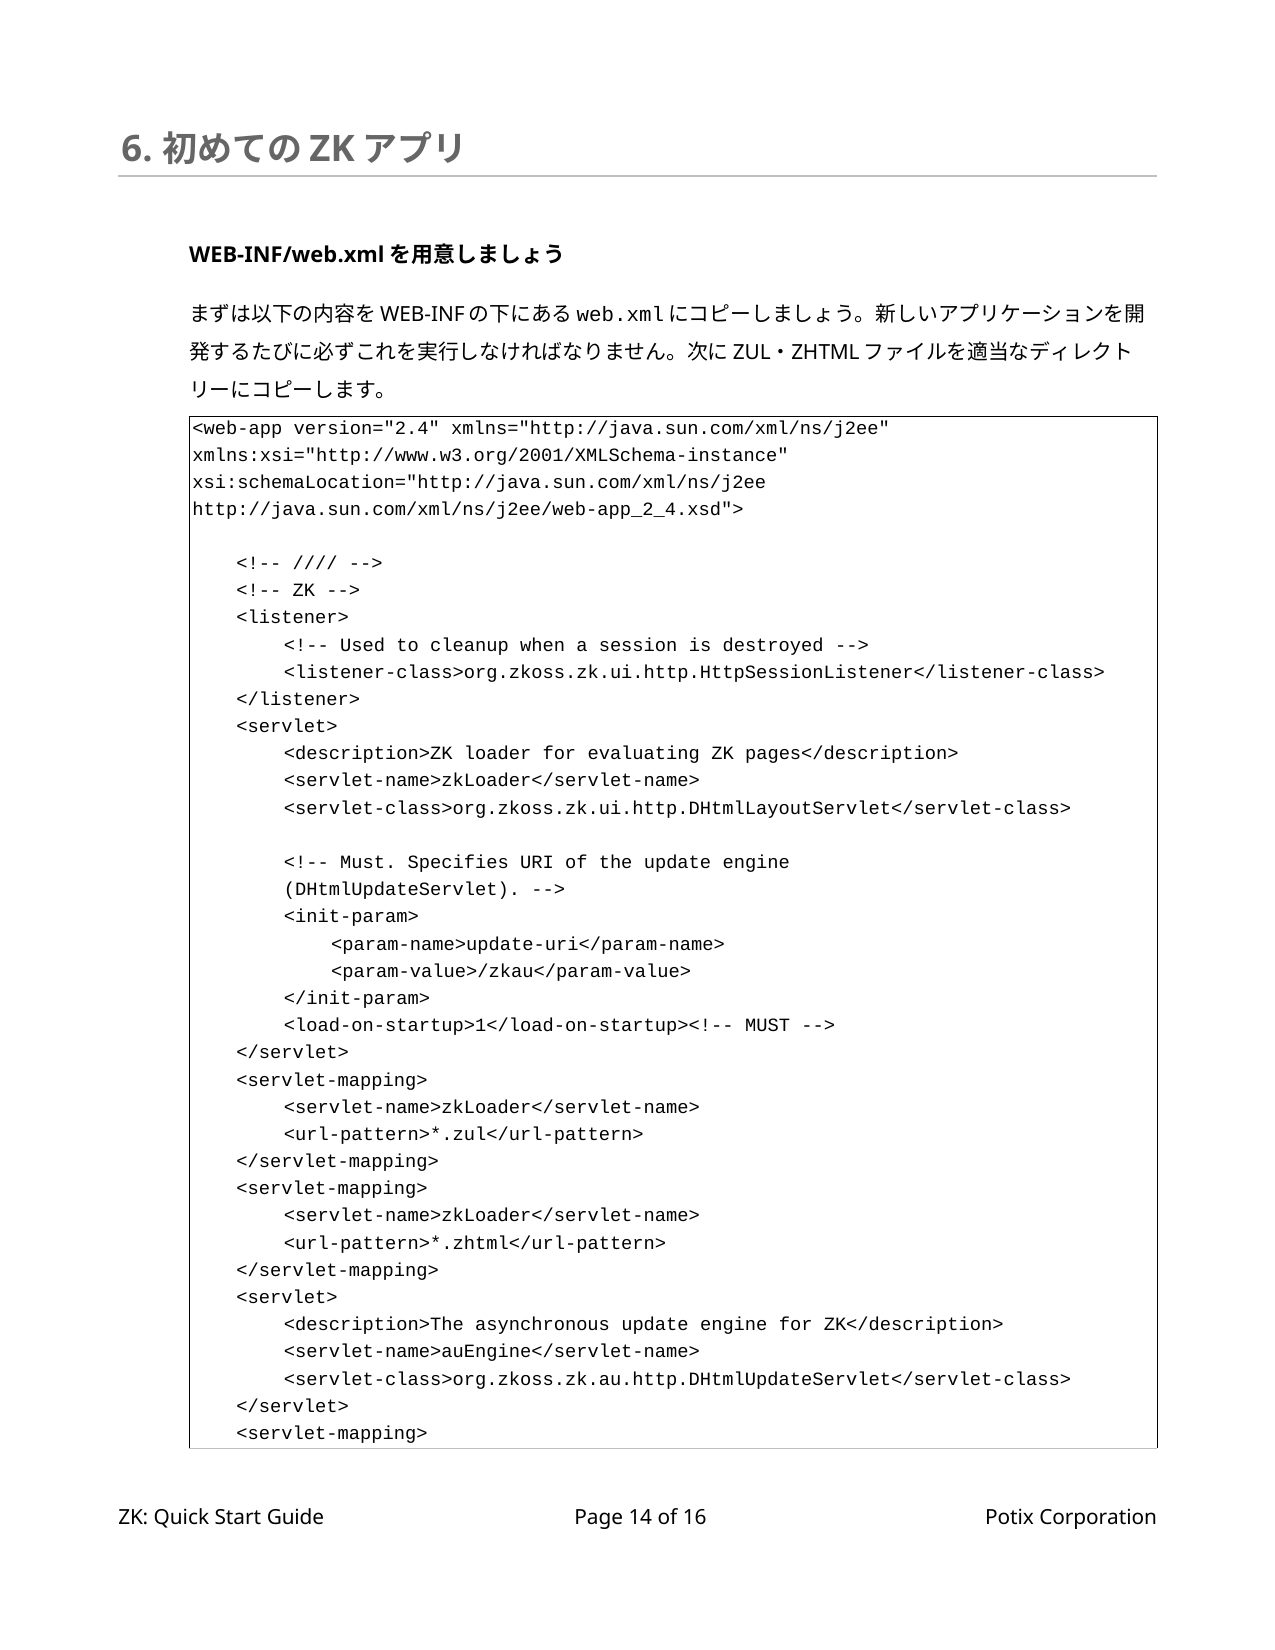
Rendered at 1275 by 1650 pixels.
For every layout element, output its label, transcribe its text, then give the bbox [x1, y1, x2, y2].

text (DHtmlUpdateServlet). --> [190, 877, 1157, 901]
text </init-param> [190, 986, 1157, 1010]
subtitle WEB-INF/web.xmlを用意しましょう [189, 236, 1157, 268]
text <!-- Used to cleanup when a session is destroyed --> [190, 632, 1157, 657]
text まずは以下の内容をWEB-INFの下にあるweb.xmlにコピーしましょう。新しいアプリケーションを開発するたびに必ずこれを実行しなければなりません。次にZUL・ZHTMLファイルを適当なディレクトリーにコピーします。 [189, 298, 1157, 403]
text <listener-class>org.zkoss.zk.ui.http.HttpSessionListener</listener-class> [190, 659, 1157, 684]
text <description>ZK loader for evaluating ZK pages</description> [190, 741, 1157, 765]
text <param-name>update-uri</param-name> [190, 931, 1157, 956]
text <servlet-mapping> [190, 1067, 1157, 1092]
text </servlet-mapping> [190, 1149, 1157, 1173]
text <listener> [190, 605, 1157, 629]
subtitle 6. 初めてのZKアプリ [118, 118, 1157, 175]
text <servlet-name>zkLoader</servlet-name> [190, 768, 1157, 793]
text </servlet-mapping> [190, 1258, 1157, 1282]
text <servlet-name>zkLoader</servlet-name> [190, 1203, 1157, 1228]
text <param-value>/zkau</param-value> [190, 959, 1157, 983]
text <servlet-name>zkLoader</servlet-name> [190, 1094, 1157, 1119]
text xsi:schemaLocation="http://java.sun.com/xml/ns/j2ee http://java.sun.com/xml/ns/j2ee/web-app_2_4.xsd"> [190, 470, 1157, 521]
text xmlns:xsi="http://www.w3.org/2001/XMLSchema-instance" [190, 443, 1157, 467]
text </listener> [190, 687, 1157, 711]
text <servlet> [190, 1285, 1157, 1309]
text <!-- //// --> [190, 551, 1157, 575]
text <servlet-name>auEngine</servlet-name> [190, 1339, 1157, 1363]
text <description>The asynchronous update engine for ZK</description> [190, 1312, 1157, 1336]
text </servlet> [190, 1040, 1157, 1064]
text <servlet-mapping> [190, 1176, 1157, 1200]
text <web-app version="2.4" xmlns="http://java.sun.com/xml/ns/j2ee" [190, 417, 1157, 440]
text <servlet-class>org.zkoss.zk.ui.http.DHtmlLayoutServlet</servlet-class> [190, 796, 1157, 820]
text <url-pattern>*.zhtml</url-pattern> [190, 1231, 1157, 1255]
text <servlet-class>org.zkoss.zk.au.http.DHtmlUpdateServlet</servlet-class> [190, 1366, 1157, 1391]
text <servlet-mapping> [190, 1421, 1157, 1448]
text <!-- ZK --> [190, 578, 1157, 602]
text <init-param> [190, 904, 1157, 928]
text <url-pattern>*.zul</url-pattern> [190, 1122, 1157, 1146]
text <servlet> [190, 714, 1157, 738]
text <load-on-startup>1</load-on-startup><!-- MUST --> [190, 1013, 1157, 1037]
text <!-- Must. Specifies URI of the update engine [190, 850, 1157, 874]
text </servlet> [190, 1394, 1157, 1418]
